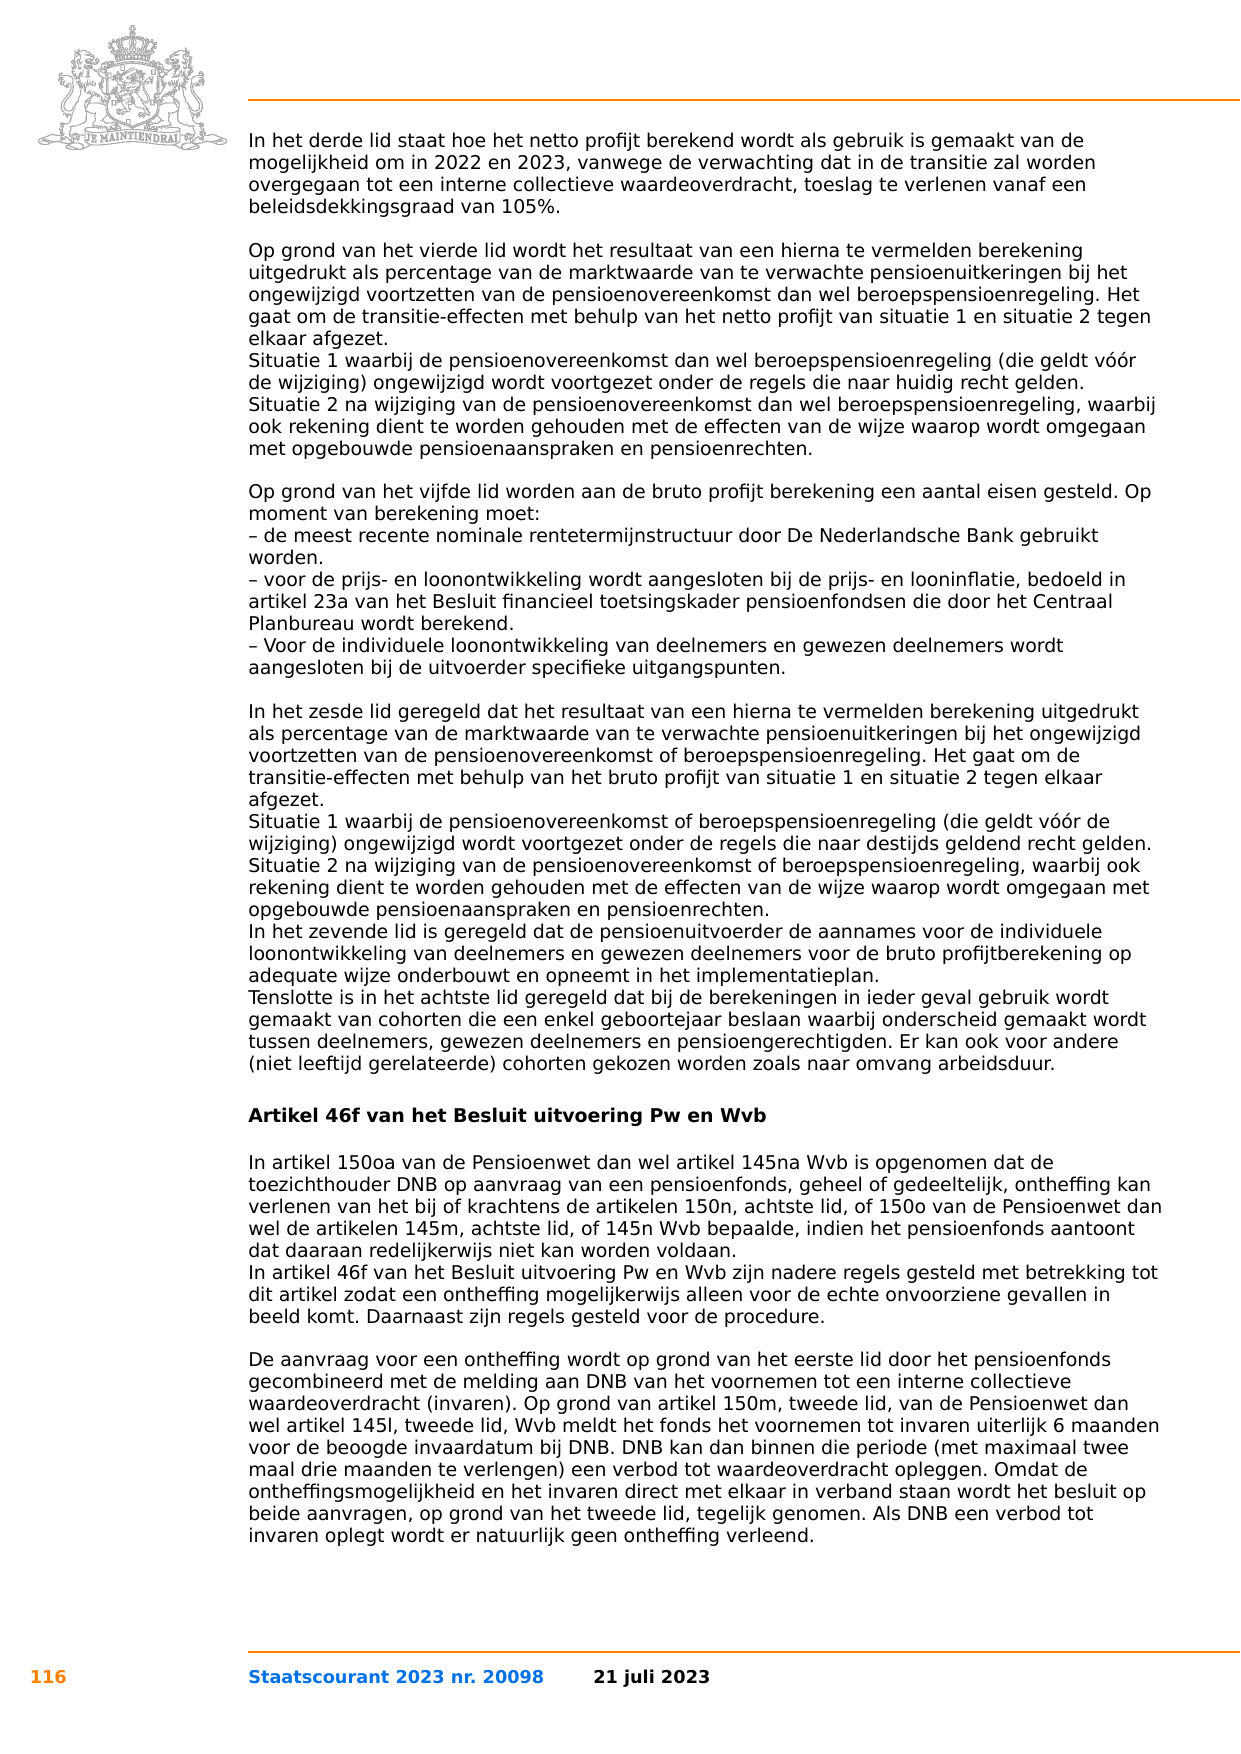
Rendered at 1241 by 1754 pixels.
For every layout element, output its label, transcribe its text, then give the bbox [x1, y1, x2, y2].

text Op grond van het vijfde lid worden aan de bruto profijt berekening een aantal eisen gesteld. Op moment van berekening moet: [248, 481, 1163, 525]
picture [38, 25, 227, 150]
text In het zesde lid geregeld dat het resultaat van een hierna te vermelden berekening uitgedrukt als percentage van de marktwaarde van te verwachte pensioenuitkeringen bij het ongewijzigd voortzetten van de pensioenovereenkomst of beroepspensioenregeling. Het gaat om de transitie-effecten met behulp van het bruto profijt van situatie 1 en situatie 2 tegen elkaar afgezet. [248, 701, 1163, 811]
text Tenslotte is in het achtste lid geregeld dat bij de berekeningen in ieder geval gebruik wordt gemaakt van cohorten die een enkel geboortejaar beslaan waarbij onderscheid gemaakt wordt tussen deelnemers, gewezen deelnemers en pensioengerechtigden. Er kan ook voor andere (niet leeftijd gerelateerde) cohorten gekozen worden zoals naar omvang arbeidsduur. [248, 987, 1163, 1075]
text De aanvraag voor een ontheffing wordt op grond van het eerste lid door het pensioenfonds gecombineerd met de melding aan DNB van het voornemen tot een interne collectieve waardeoverdracht (invaren). Op grond van artikel 150m, tweede lid, van de Pensioenwet dan wel artikel 145l, tweede lid, Wvb meldt het fonds het voornemen tot invaren uiterlijk 6 maanden voor de beoogde invaardatum bij DNB. DNB kan dan binnen die periode (met maximaal twee maal drie maanden te verlengen) een verbod tot waardeoverdracht opleggen. Omdat de ontheffingsmogelijkheid en het invaren direct met elkaar in verband staan wordt het besluit op beide aanvragen, op grond van het tweede lid, tegelijk genomen. Als DNB een verbod tot invaren oplegt wordt er natuurlijk geen ontheffing verleend. [248, 1349, 1163, 1547]
text In het derde lid staat hoe het netto profijt berekend wordt als gebruik is gemaakt van de mogelijkheid om in 2022 en 2023, vanwege de verwachting dat in de transitie zal worden overgegaan tot een interne collectieve waardeoverdracht, toeslag te verlenen vanaf een beleidsdekkingsgraad van 105%. [248, 130, 1163, 218]
text In artikel 150oa van de Pensioenwet dan wel artikel 145na Wvb is opgenomen dat de toezichthouder DNB op aanvraag van een pensioenfonds, geheel of gedeeltelijk, ontheffing kan verlenen van het bij of krachtens de artikelen 150n, achtste lid, of 150o van de Pensioenwet dan wel de artikelen 145m, achtste lid, of 145n Wvb bepaalde, indien het pensioenfonds aantoont dat daaraan redelijkerwijs niet kan worden voldaan. [248, 1152, 1163, 1262]
text Situatie 2 na wijziging van de pensioenovereenkomst of beroepspensioenregeling, waarbij ook rekening dient te worden gehouden met de effecten van de wijze waarop wordt omgegaan met opgebouwde pensioenaanspraken en pensioenrechten. [248, 855, 1163, 921]
text Situatie 1 waarbij de pensioenovereenkomst dan wel beroepspensioenregeling (die geldt vóór de wijziging) ongewijzigd wordt voortgezet onder de regels die naar huidig recht gelden. [248, 349, 1163, 393]
text Op grond van het vierde lid wordt het resultaat van een hierna te vermelden berekening uitgedrukt als percentage van de marktwaarde van te verwachte pensioenuitkeringen bij het ongewijzigd voortzetten van de pensioenovereenkomst dan wel beroepspensioenregeling. Het gaat om de transitie-effecten met behulp van het netto profijt van situatie 1 en situatie 2 tegen elkaar afgezet. [248, 240, 1163, 349]
text – de meest recente nominale rentetermijnstructuur door De Nederlandsche Bank gebruikt worden. [248, 525, 1163, 569]
text In het zevende lid is geregeld dat de pensioenuitvoerder de aannames voor de individuele loonontwikkeling van deelnemers en gewezen deelnemers voor de bruto profijtberekening op adequate wijze onderbouwt en opneemt in het implementatieplan. [248, 921, 1163, 987]
subtitle Artikel 46f van het Besluit uitvoering Pw en Wvb [248, 1105, 1163, 1127]
text Situatie 2 na wijziging van de pensioenovereenkomst dan wel beroepspensioenregeling, waarbij ook rekening dient te worden gehouden met de effecten van de wijze waarop wordt omgegaan met opgebouwde pensioenaanspraken en pensioenrechten. [248, 393, 1163, 459]
text – Voor de individuele loonontwikkeling van deelnemers en gewezen deelnemers wordt aangesloten bij de uitvoerder specifieke uitgangspunten. [248, 635, 1163, 679]
text Situatie 1 waarbij de pensioenovereenkomst of beroepspensioenregeling (die geldt vóór de wijziging) ongewijzigd wordt voortgezet onder de regels die naar destijds geldend recht gelden. [248, 811, 1163, 855]
text – voor de prijs- en loonontwikkeling wordt aangesloten bij de prijs- en looninflatie, bedoeld in artikel 23a van het Besluit financieel toetsingskader pensioenfondsen die door het Centraal Planbureau wordt berekend. [248, 569, 1163, 635]
text In artikel 46f van het Besluit uitvoering Pw en Wvb zijn nadere regels gesteld met betrekking tot dit artikel zodat een ontheffing mogelijkerwijs alleen voor de echte onvoorziene gevallen in beeld komt. Daarnaast zijn regels gesteld voor de procedure. [248, 1262, 1163, 1327]
